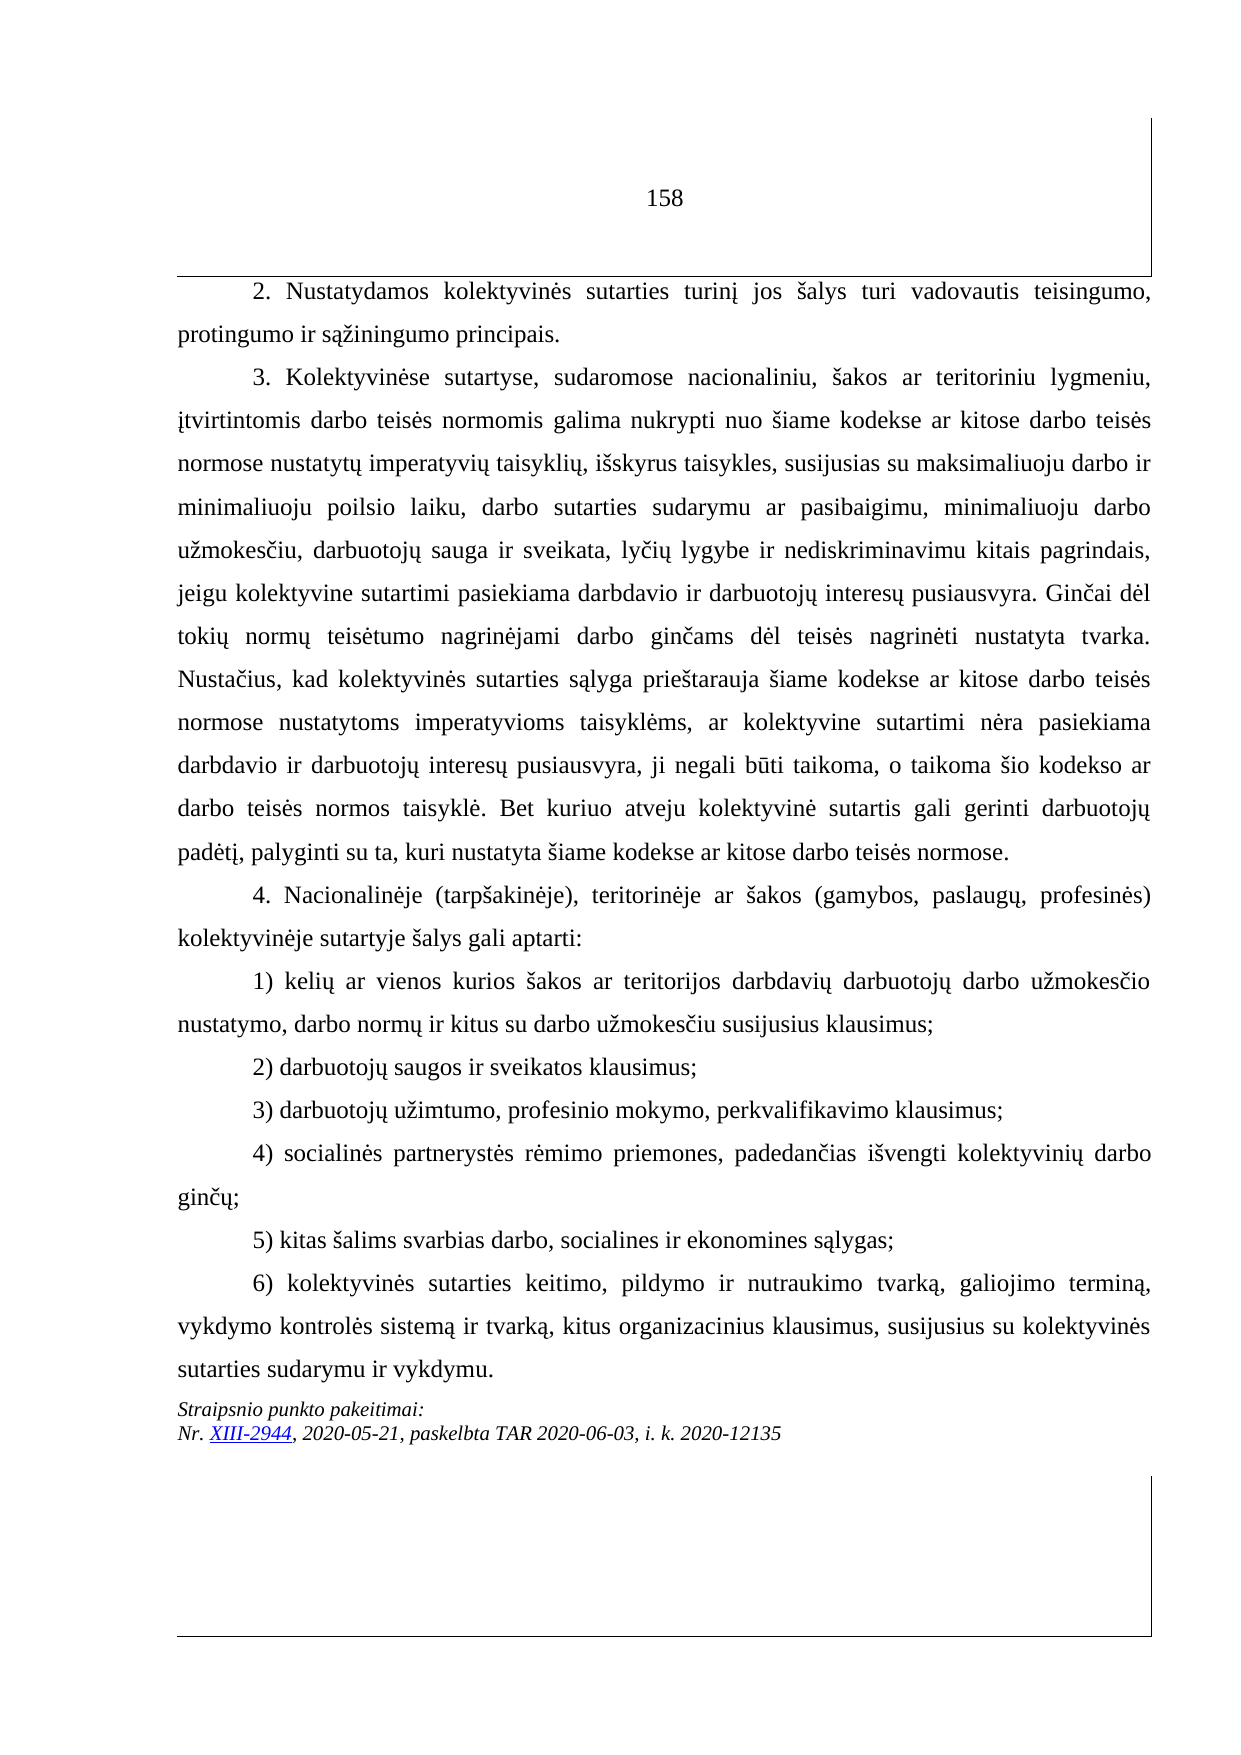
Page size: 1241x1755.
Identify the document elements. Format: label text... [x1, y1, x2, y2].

text 4) socialinės partnerystės rėmimo priemones, padedančias išvengti kolektyvinių darbo ginčų; [177, 1138, 1152, 1210]
text 2) darbuotojų saugos ir sveikatos klausimus; [177, 1052, 1152, 1081]
text 4. Nacionalinėje (tarpšakinėje), teritorinėje ar šakos (gamybos, paslaugų, profesinės) kolektyvinėje sutartyje šalys gali aptarti: [177, 880, 1152, 952]
text 3) darbuotojų užimtumo, profesinio mokymo, perkvalifikavimo klausimus; [177, 1095, 1152, 1124]
text 6) kolektyvinės sutarties keitimo, pildymo ir nutraukimo tvarką, galiojimo terminą, vykdymo kontrolės sistemą ir tvarką, kitus organizacinius klausimus, susijusius su kolektyvinės sutarties sudarymu ir vykdymu. [177, 1268, 1152, 1383]
text Nr. XIII-2944, 2020-05-21, paskelbta TAR 2020-06-03, i. k. 2020-12135 [177, 1421, 1152, 1445]
text 3. Kolektyvinėse sutartyse, sudaromose nacionaliniu, šakos ar teritoriniu lygmeniu, įtvirtintomis darbo teisės normomis galima nukrypti nuo šiame kodekse ar kitose darbo teisės normose nustatytų imperatyvių taisyklių, išskyrus taisykles, susijusias su maksimaliuoju darbo ir minimaliuoju poilsio laiku, darbo sutarties sudarymu ar pasibaigimu, minimaliuoju darbo užmokesčiu, darbuotojų sauga ir sveikata, lyčių lygybe ir nediskriminavimu kitais pagrindais, jeigu kolektyvine sutartimi pasiekiama darbdavio ir darbuotojų interesų pusiausvyra. Ginčai dėl tokių normų teisėtumo nagrinėjami darbo ginčams dėl teisės nagrinėti nustatyta tvarka. Nustačius, kad kolektyvinės sutarties sąlyga prieštarauja šiame kodekse ar kitose darbo teisės normose nustatytoms imperatyvioms taisyklėms, ar kolektyvine sutartimi nėra pasiekiama darbdavio ir darbuotojų interesų pusiausvyra, ji negali būti taikoma, o taikoma šio kodekso ar darbo teisės normos taisyklė. Bet kuriuo atveju kolektyvinė sutartis gali gerinti darbuotojų padėtį, palyginti su ta, kuri nustatyta šiame kodekse ar kitose darbo teisės normose. [177, 362, 1152, 865]
text 5) kitas šalims svarbias darbo, socialines ir ekonomines sąlygas; [177, 1225, 1152, 1253]
text 2. Nustatydamos kolektyvinės sutarties turinį jos šalys turi vadovautis teisingumo, protingumo ir sąžiningumo principais. [177, 276, 1152, 348]
text Straipsnio punkto pakeitimai: [177, 1397, 1152, 1421]
text 1) kelių ar vienos kurios šakos ar teritorijos darbdavių darbuotojų darbo užmokesčio nustatymo, darbo normų ir kitus su darbo užmokesčiu susijusius klausimus; [177, 966, 1152, 1038]
